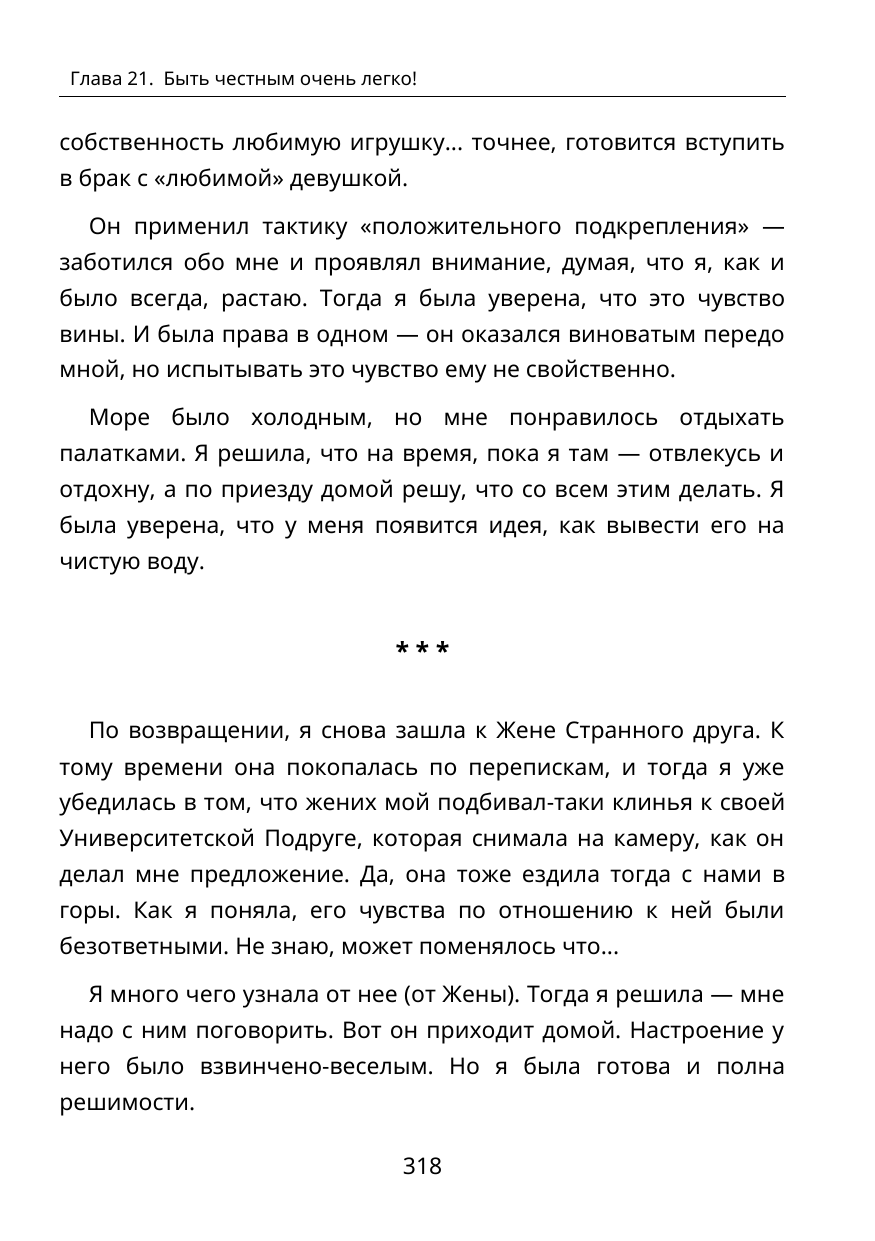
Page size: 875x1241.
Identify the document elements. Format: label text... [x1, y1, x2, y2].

text Он применил тактику «положительного подкрепления» — заботился обо мне и проявлял внимание, думая, что я, как и было всегда, растаю. Тогда я была уверена, что это чувство вины. И была права в одном — он оказался виноватым передо мной, но испытывать это чувство ему не свойственно. [59, 210, 786, 385]
text Море было холодным, но мне понравилось отдыхать палатками. Я решила, что на время, пока я там — отвлекусь и отдохну, а по приезду домой решу, что со всем этим делать. Я была уверена, что у меня появится идея, как вывести его на чистую воду. [59, 401, 786, 576]
text Я много чего узнала от нее (от Жены). Тогда я решила — мне надо с ним поговорить. Вот он приходит домой. Настроение у него было взвинчено-веселым. Но я была готова и полна решимости. [59, 978, 786, 1117]
subtitle * * * [59, 634, 786, 668]
text По возвращении, я снова зашла к Жене Странного друга. К тому времени она покопалась по перепискам, и тогда я уже убедилась в том, что жених мой подбивал-таки клинья к своей Университетской Подруге, которая снимала на камеру, как он делал мне предложение. Да, она тоже ездила тогда с нами в горы. Как я поняла, его чувства по отношению к ней были безответными. Не знаю, может поменялось что... [59, 714, 786, 961]
text собственность любимую игрушку... точнее, готовится вступить в брак с «любимой» девушкой. [59, 126, 786, 193]
